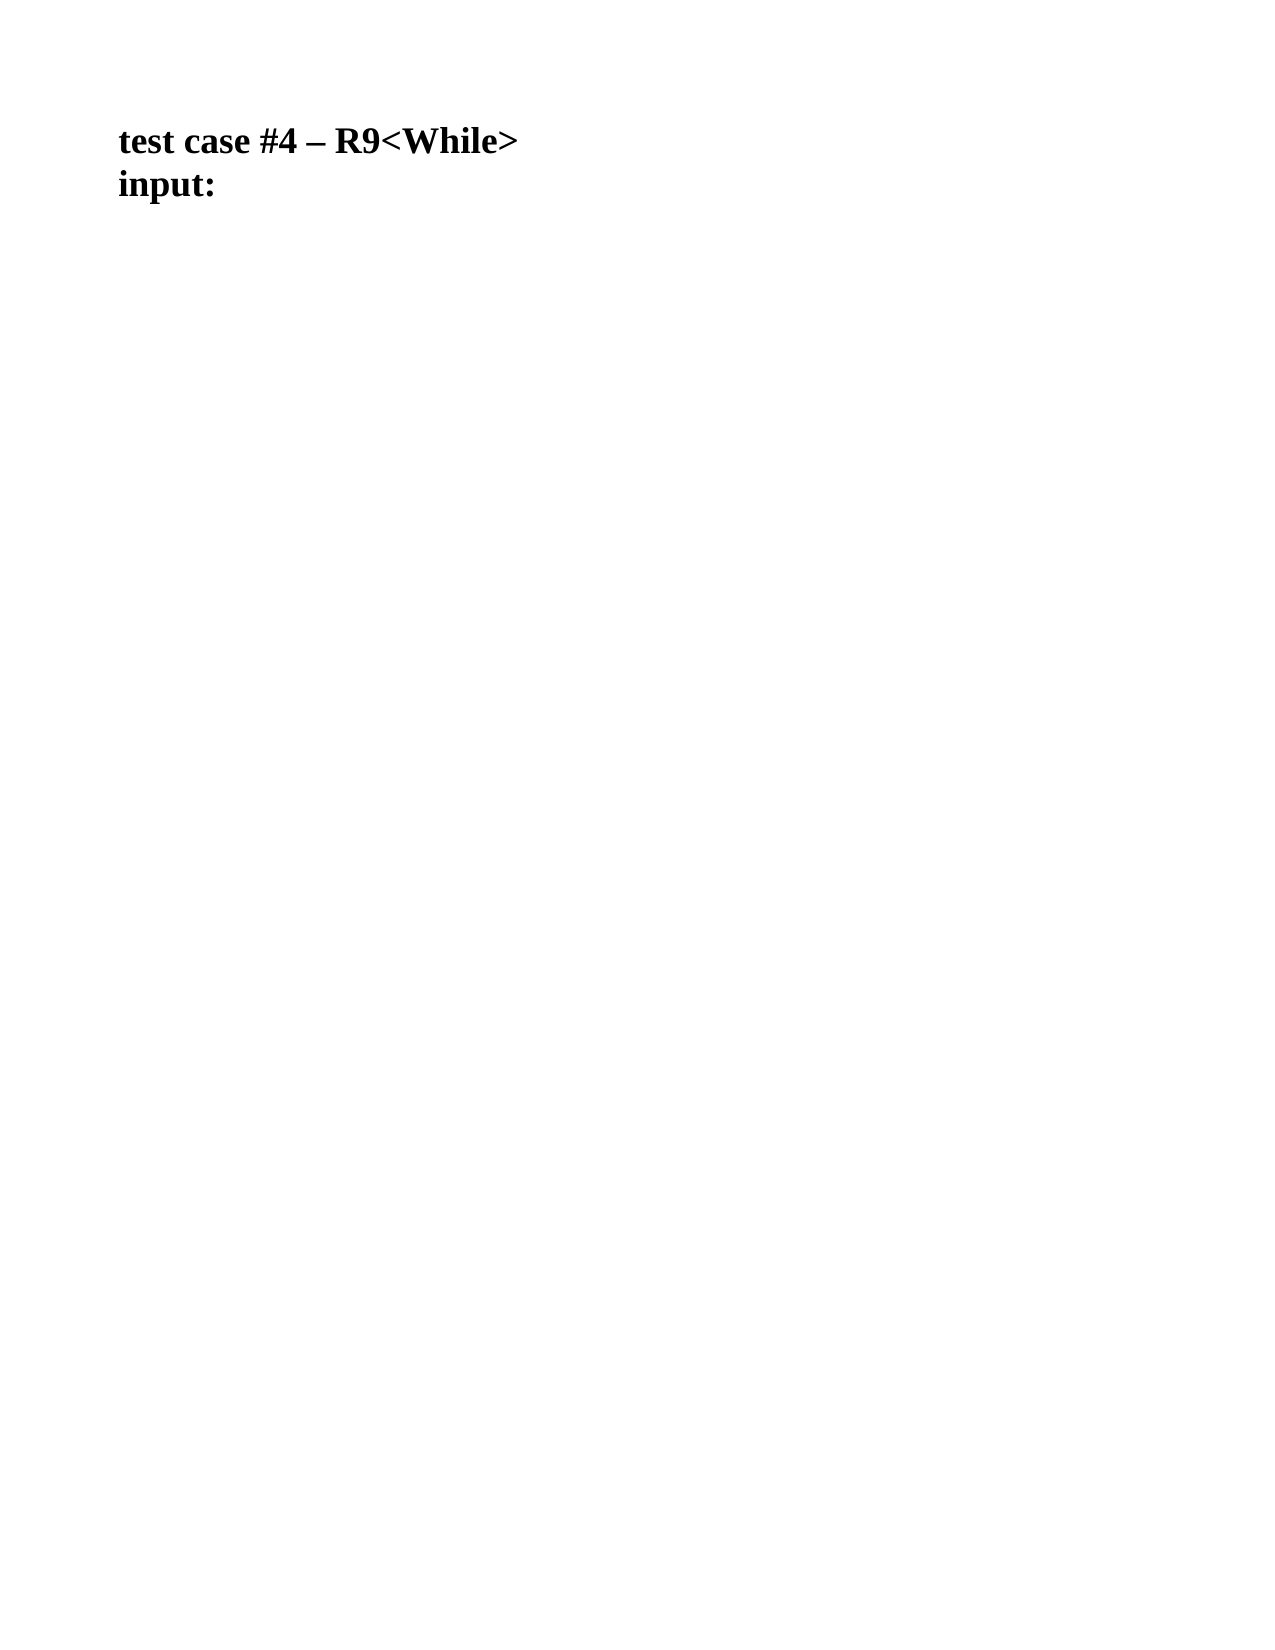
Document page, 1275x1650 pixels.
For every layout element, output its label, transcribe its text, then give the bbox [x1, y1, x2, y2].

text input: [118, 161, 1157, 204]
text test case #4 – R9<While> [118, 118, 1157, 161]
